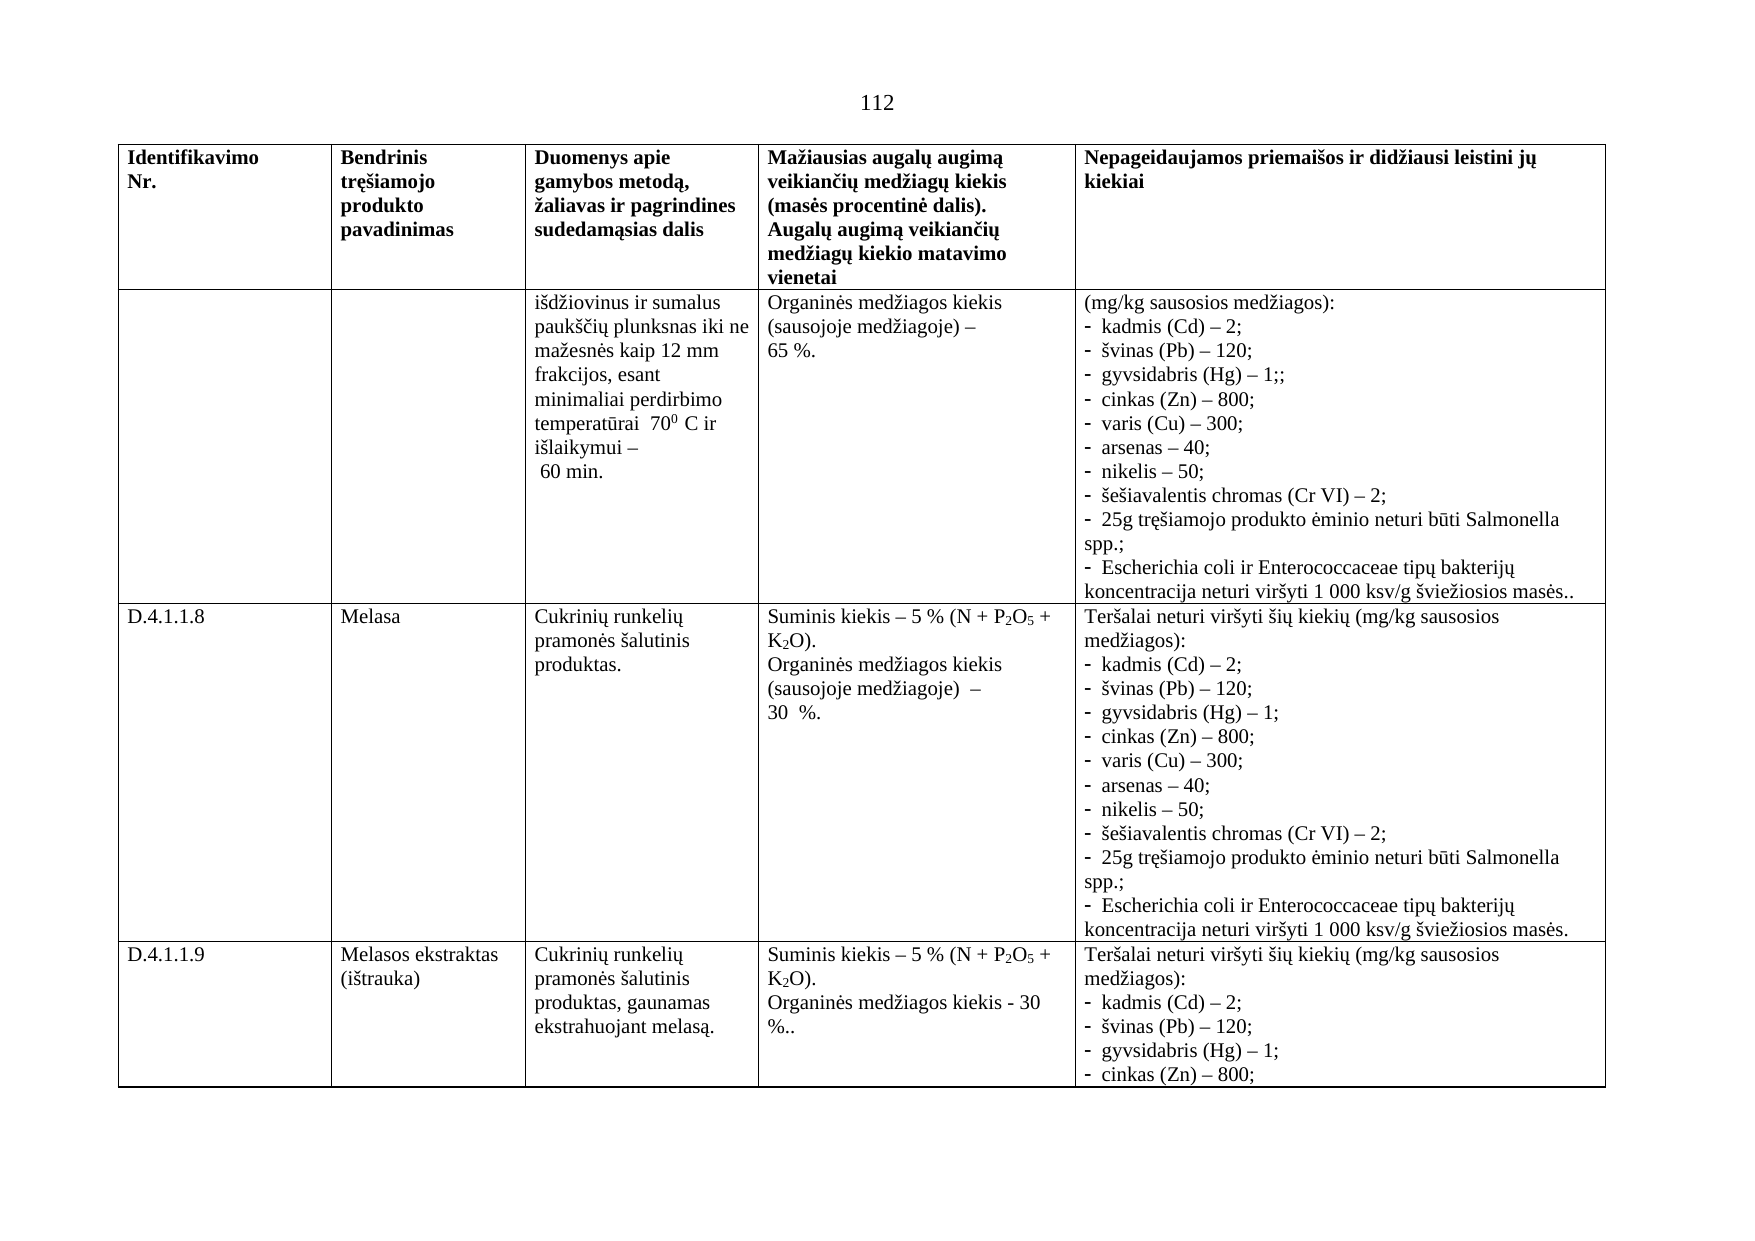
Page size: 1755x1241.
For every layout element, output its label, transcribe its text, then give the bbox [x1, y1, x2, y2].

table_cell Organinės medžiagos kiekis (sausojoje medžiagoje) – 65 %. [759, 290, 1075, 603]
table_header Mažiausias augalų augimą veikiančių medžiagų kiekis (masės procentinė dalis). Augalų augimą veikiančių medžiagų kiekio matavimo vienetai [759, 145, 1075, 289]
table_cell D.4.1.1.8 [119, 604, 331, 941]
table_header Duomenys apie gamybos metodą, žaliavas ir pagrindines sudedamąsias dalis [526, 145, 758, 289]
table_cell Cukrinių runkelių pramonės šalutinis produktas. [526, 604, 758, 941]
table_cell Melasos ekstraktas (ištrauka) [332, 942, 525, 1086]
table_cell D.4.1.1.9 [119, 942, 331, 1086]
table_cell Teršalai neturi viršyti šių kiekių (mg/kg sausosios medžiagos): kadmis (Cd) – 2; švinas (Pb) – 120; gyvsidabris (Hg) – 1; cinkas (Zn) – 800; varis (Cu) – 300; arsenas – 40; nikelis – 50; šešiavalentis chromas (Cr VI) – 2; 25g tręšiamojo produkto ėminio neturi būti Salmonella spp.; Escherichia coli ir Enterococcaceae tipų bakterijų koncentracija neturi viršyti 1 000 ksv/g šviežiosios masės. [1076, 604, 1605, 941]
table_cell Melasa [332, 604, 525, 941]
table_cell [119, 290, 331, 603]
table_cell (mg/kg sausosios medžiagos): kadmis (Cd) – 2; švinas (Pb) – 120; gyvsidabris (Hg) – 1;; cinkas (Zn) – 800; varis (Cu) – 300; arsenas – 40; nikelis – 50; šešiavalentis chromas (Cr VI) – 2; 25g tręšiamojo produkto ėminio neturi būti Salmonella spp.; Escherichia coli ir Enterococcaceae tipų bakterijų koncentracija neturi viršyti 1 000 ksv/g šviežiosios masės.. [1076, 290, 1605, 603]
table_cell Cukrinių runkelių pramonės šalutinis produktas, gaunamas ekstrahuojant melasą. [526, 942, 758, 1086]
table_cell išdžiovinus ir sumalus paukščių plunksnas iki ne mažesnės kaip 12 mm frakcijos, esant minimaliai perdirbimo temperatūrai 700 C ir išlaikymui – 60 min. [526, 290, 758, 603]
table_cell [332, 290, 525, 603]
table_header Bendrinis tręšiamojo produkto pavadinimas [332, 145, 525, 289]
table_cell Suminis kiekis – 5 % (N + P2O5 + K2O). Organinės medžiagos kiekis (sausojoje medžiagoje) – 30 %. [759, 604, 1075, 941]
table_header Identifikavimo Nr. [119, 145, 331, 289]
table_header Nepageidaujamos priemaišos ir didžiausi leistini jų kiekiai [1076, 145, 1605, 289]
table_cell Teršalai neturi viršyti šių kiekių (mg/kg sausosios medžiagos): kadmis (Cd) – 2; švinas (Pb) – 120; gyvsidabris (Hg) – 1; cinkas (Zn) – 800; [1076, 942, 1605, 1086]
table_cell Suminis kiekis – 5 % (N + P2O5 + K2O). Organinės medžiagos kiekis - 30 %.. [759, 942, 1075, 1086]
